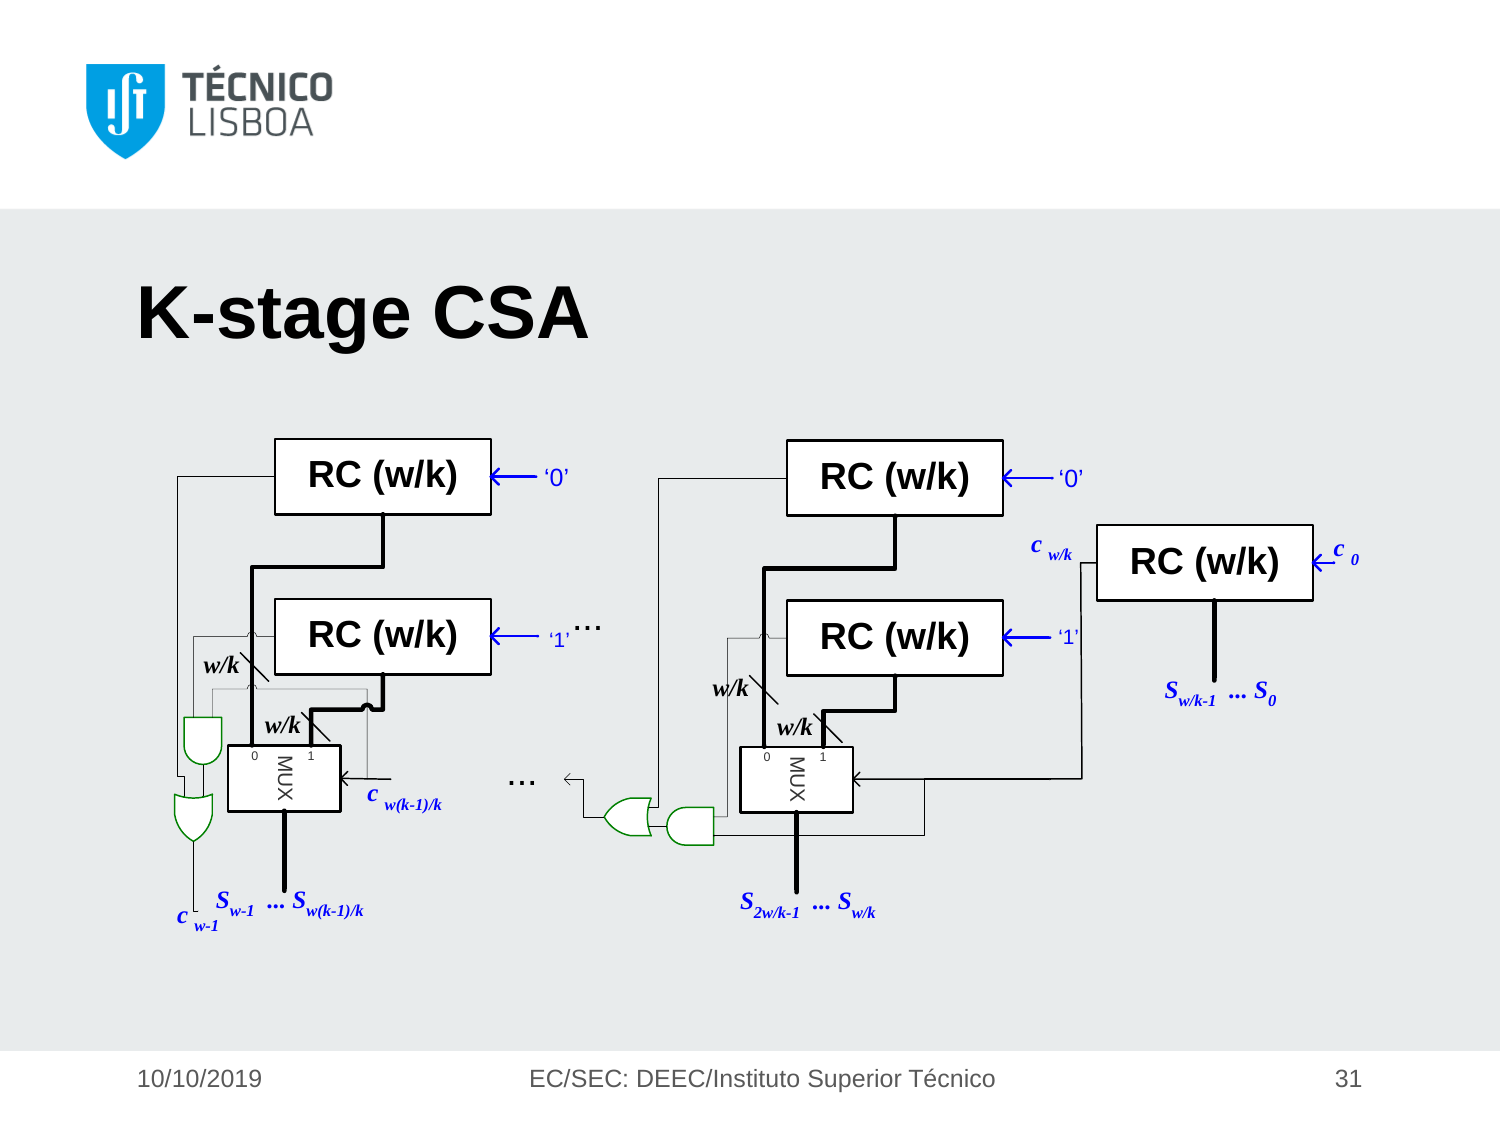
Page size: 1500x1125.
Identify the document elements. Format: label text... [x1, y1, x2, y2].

slide_number [1077, 1052, 1378, 1103]
picture [0, 0, 1500, 1125]
slide_number 10/10/2019 [121, 1052, 425, 1103]
title K-stage CSA [121, 237, 1378, 381]
footer EC/SEC: DEEC/Instituto Superior Técnico [512, 1052, 1021, 1103]
